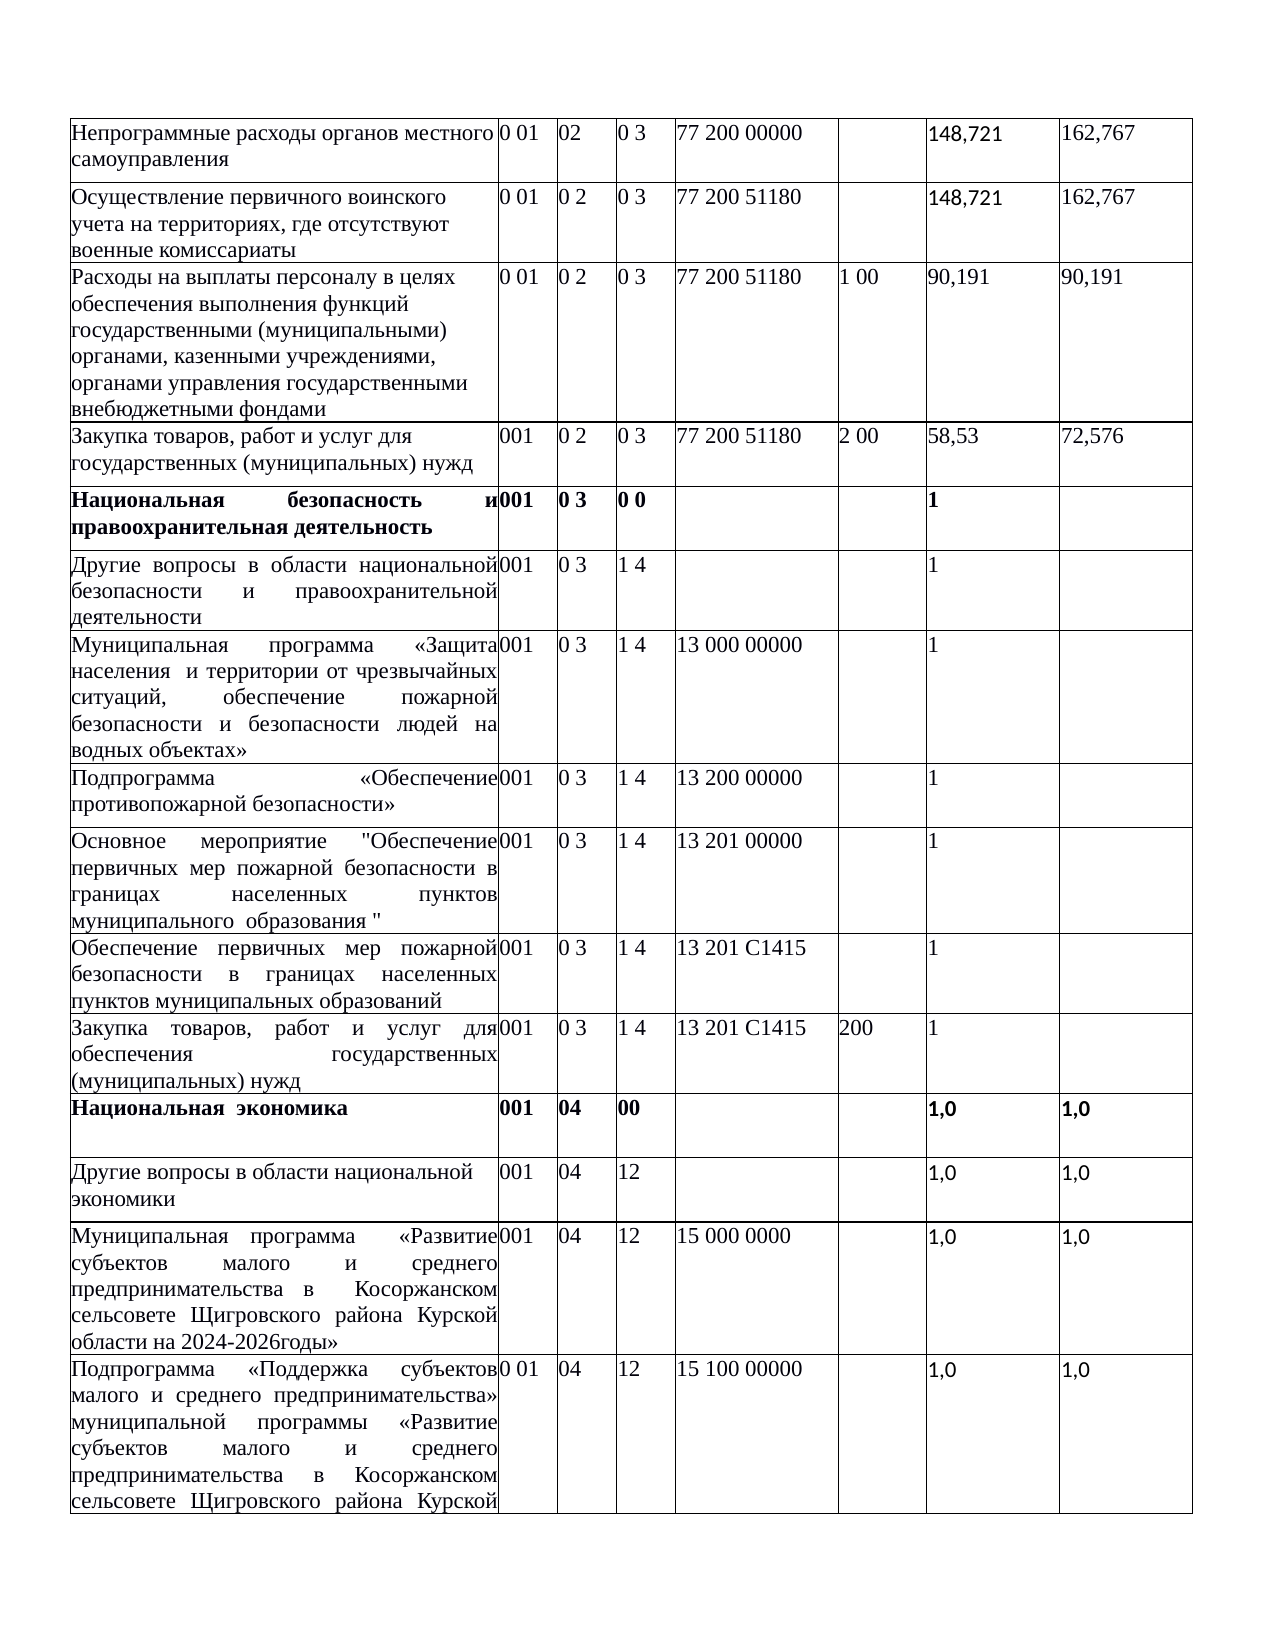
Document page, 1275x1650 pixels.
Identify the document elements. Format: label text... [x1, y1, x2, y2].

table_cell 77 200 51180 [676, 423, 838, 486]
table_cell 1 [927, 487, 1059, 549]
table_cell [839, 764, 926, 827]
table_cell [839, 1094, 926, 1157]
table_cell 77 200 51180 [676, 183, 838, 262]
table_cell [839, 934, 926, 1013]
table_cell 15 000 0000 [676, 1223, 838, 1354]
table_cell Обеспечение первичных мер пожарной безопасности в границах населенных пунктов муниципальных образований [71, 934, 498, 1013]
table_cell 001 [499, 631, 557, 762]
table_cell 90,191 [1060, 263, 1192, 421]
table_cell 1,0 [1060, 1158, 1192, 1221]
table_cell Подпрограмма «Поддержка субъектов малого и среднего предпринимательства» муниципальной программы «Развитие субъектов малого и среднего предпринимательства в Косоржанском сельсовете Щигровского района Курской [71, 1355, 498, 1513]
table_cell 001 [499, 423, 557, 486]
table_cell [1060, 551, 1192, 630]
table_cell [839, 119, 926, 182]
table_cell 0 2 [558, 183, 616, 262]
table_cell 12 [617, 1223, 675, 1354]
table_cell 001 [499, 551, 557, 630]
table_cell [839, 828, 926, 933]
table_cell 200 [839, 1014, 926, 1093]
table_cell Национальная безопасность и правоохранительная деятельность [71, 487, 498, 549]
table_cell 1,0 [927, 1158, 1059, 1221]
table_cell 0 3 [558, 551, 616, 630]
table_cell 0 01 [499, 263, 557, 421]
table_cell 001 [499, 487, 557, 549]
table_cell 001 [499, 1223, 557, 1354]
table_cell [839, 551, 926, 630]
table_cell 02 [558, 119, 616, 182]
table_cell 1 4 [617, 1014, 675, 1093]
table_cell 0 01 [499, 119, 557, 182]
table_cell 0 3 [558, 828, 616, 933]
table_cell 1 [927, 764, 1059, 827]
table_cell [1060, 934, 1192, 1013]
table_cell 001 [499, 1014, 557, 1093]
table_cell [1060, 764, 1192, 827]
table_cell [839, 1158, 926, 1221]
table_cell 58,53 [927, 423, 1059, 486]
table_cell 1 4 [617, 551, 675, 630]
table_cell [1060, 1014, 1192, 1093]
table_cell 001 [499, 1094, 557, 1157]
table_cell 72,576 [1060, 423, 1192, 486]
table_cell 13 201 С1415 [676, 934, 838, 1013]
table_cell 2 00 [839, 423, 926, 486]
table_cell 1,0 [927, 1094, 1059, 1157]
table_cell [839, 183, 926, 262]
table_cell 77 200 51180 [676, 263, 838, 421]
table_cell 15 100 00000 [676, 1355, 838, 1513]
table_cell [839, 1355, 926, 1513]
table_cell 13 000 00000 [676, 631, 838, 762]
table_cell Муниципальная программа «Развитие субъектов малого и среднего предпринимательства в Косоржанском сельсовете Щигровского района Курской области на 2024-2026годы» [71, 1223, 498, 1354]
table_cell 1,0 [927, 1355, 1059, 1513]
table_cell [839, 631, 926, 762]
table_cell 1,0 [1060, 1094, 1192, 1157]
table_cell [676, 1158, 838, 1221]
table_cell [839, 487, 926, 549]
table_cell 13 200 00000 [676, 764, 838, 827]
table_cell 1 4 [617, 764, 675, 827]
table_cell 0 3 [558, 487, 616, 549]
table_cell 0 3 [617, 423, 675, 486]
table_cell [676, 1094, 838, 1157]
table_cell Национальная экономика [71, 1094, 498, 1157]
table_cell Другие вопросы в области национальной безопасности и правоохранительной деятельности [71, 551, 498, 630]
table_cell [676, 551, 838, 630]
table_cell 1 [927, 1014, 1059, 1093]
table_cell 77 200 00000 [676, 119, 838, 182]
table_cell 0 01 [499, 1355, 557, 1513]
table_cell 13 201 С1415 [676, 1014, 838, 1093]
table_cell 1 4 [617, 934, 675, 1013]
table_cell 04 [558, 1158, 616, 1221]
table_cell 0 3 [617, 119, 675, 182]
table_cell 148,721 [927, 183, 1059, 262]
table_cell [676, 487, 838, 549]
table_cell 0 01 [499, 183, 557, 262]
table_cell Другие вопросы в области национальной экономики [71, 1158, 498, 1221]
table_cell 001 [499, 1158, 557, 1221]
table_cell 0 3 [617, 183, 675, 262]
table_cell 04 [558, 1094, 616, 1157]
table_cell 12 [617, 1158, 675, 1221]
table_cell 0 3 [558, 1014, 616, 1093]
table_cell 0 2 [558, 423, 616, 486]
table_cell Осуществление первичного воинского учета на территориях, где отсутствуют военные комиссариаты [71, 183, 498, 262]
table_cell [1060, 828, 1192, 933]
table_cell 001 [499, 934, 557, 1013]
table_cell 162,767 [1060, 183, 1192, 262]
table_cell 1,0 [1060, 1355, 1192, 1513]
table_cell 1 [927, 828, 1059, 933]
table_cell 1 [927, 631, 1059, 762]
table_cell 0 3 [558, 934, 616, 1013]
table_cell 90,191 [927, 263, 1059, 421]
table_cell Закупка товаров, работ и услуг для государственных (муниципальных) нужд [71, 423, 498, 486]
table_cell 0 0 [617, 487, 675, 549]
table_cell 1,0 [927, 1223, 1059, 1354]
table_cell Основное мероприятие "Обеспечение первичных мер пожарной безопасности в границах населенных пунктов муниципального образования " [71, 828, 498, 933]
table_cell 1 00 [839, 263, 926, 421]
table_cell 1 4 [617, 828, 675, 933]
table_cell 13 201 00000 [676, 828, 838, 933]
table_cell Закупка товаров, работ и услуг для обеспечения государственных (муниципальных) нужд [71, 1014, 498, 1093]
table_cell Подпрограмма «Обеспечение противопожарной безопасности» [71, 764, 498, 827]
table_cell 0 2 [558, 263, 616, 421]
table_cell 1 [927, 934, 1059, 1013]
table_cell 12 [617, 1355, 675, 1513]
table_cell 04 [558, 1355, 616, 1513]
table_cell Расходы на выплаты персоналу в целях обеспечения выполнения функций государственными (муниципальными) органами, казенными учреждениями, органами управления государственными внебюджетными фондами [71, 263, 498, 421]
table_cell Муниципальная программа «Защита населения и территории от чрезвычайных ситуаций, обеспечение пожарной безопасности и безопасности людей на водных объектах» [71, 631, 498, 762]
table_cell [1060, 631, 1192, 762]
table_cell 1 4 [617, 631, 675, 762]
table_cell 00 [617, 1094, 675, 1157]
table_cell 0 3 [617, 263, 675, 421]
table_cell 148,721 [927, 119, 1059, 182]
table_cell Непрограммные расходы органов местного самоуправления [71, 119, 498, 182]
table_cell 1 [927, 551, 1059, 630]
table_cell 04 [558, 1223, 616, 1354]
table_cell 0 3 [558, 764, 616, 827]
table_cell 162,767 [1060, 119, 1192, 182]
table_cell [1060, 487, 1192, 549]
table_cell 001 [499, 828, 557, 933]
table_cell 0 3 [558, 631, 616, 762]
table_cell 001 [499, 764, 557, 827]
table_cell [839, 1223, 926, 1354]
table_cell 1,0 [1060, 1223, 1192, 1354]
